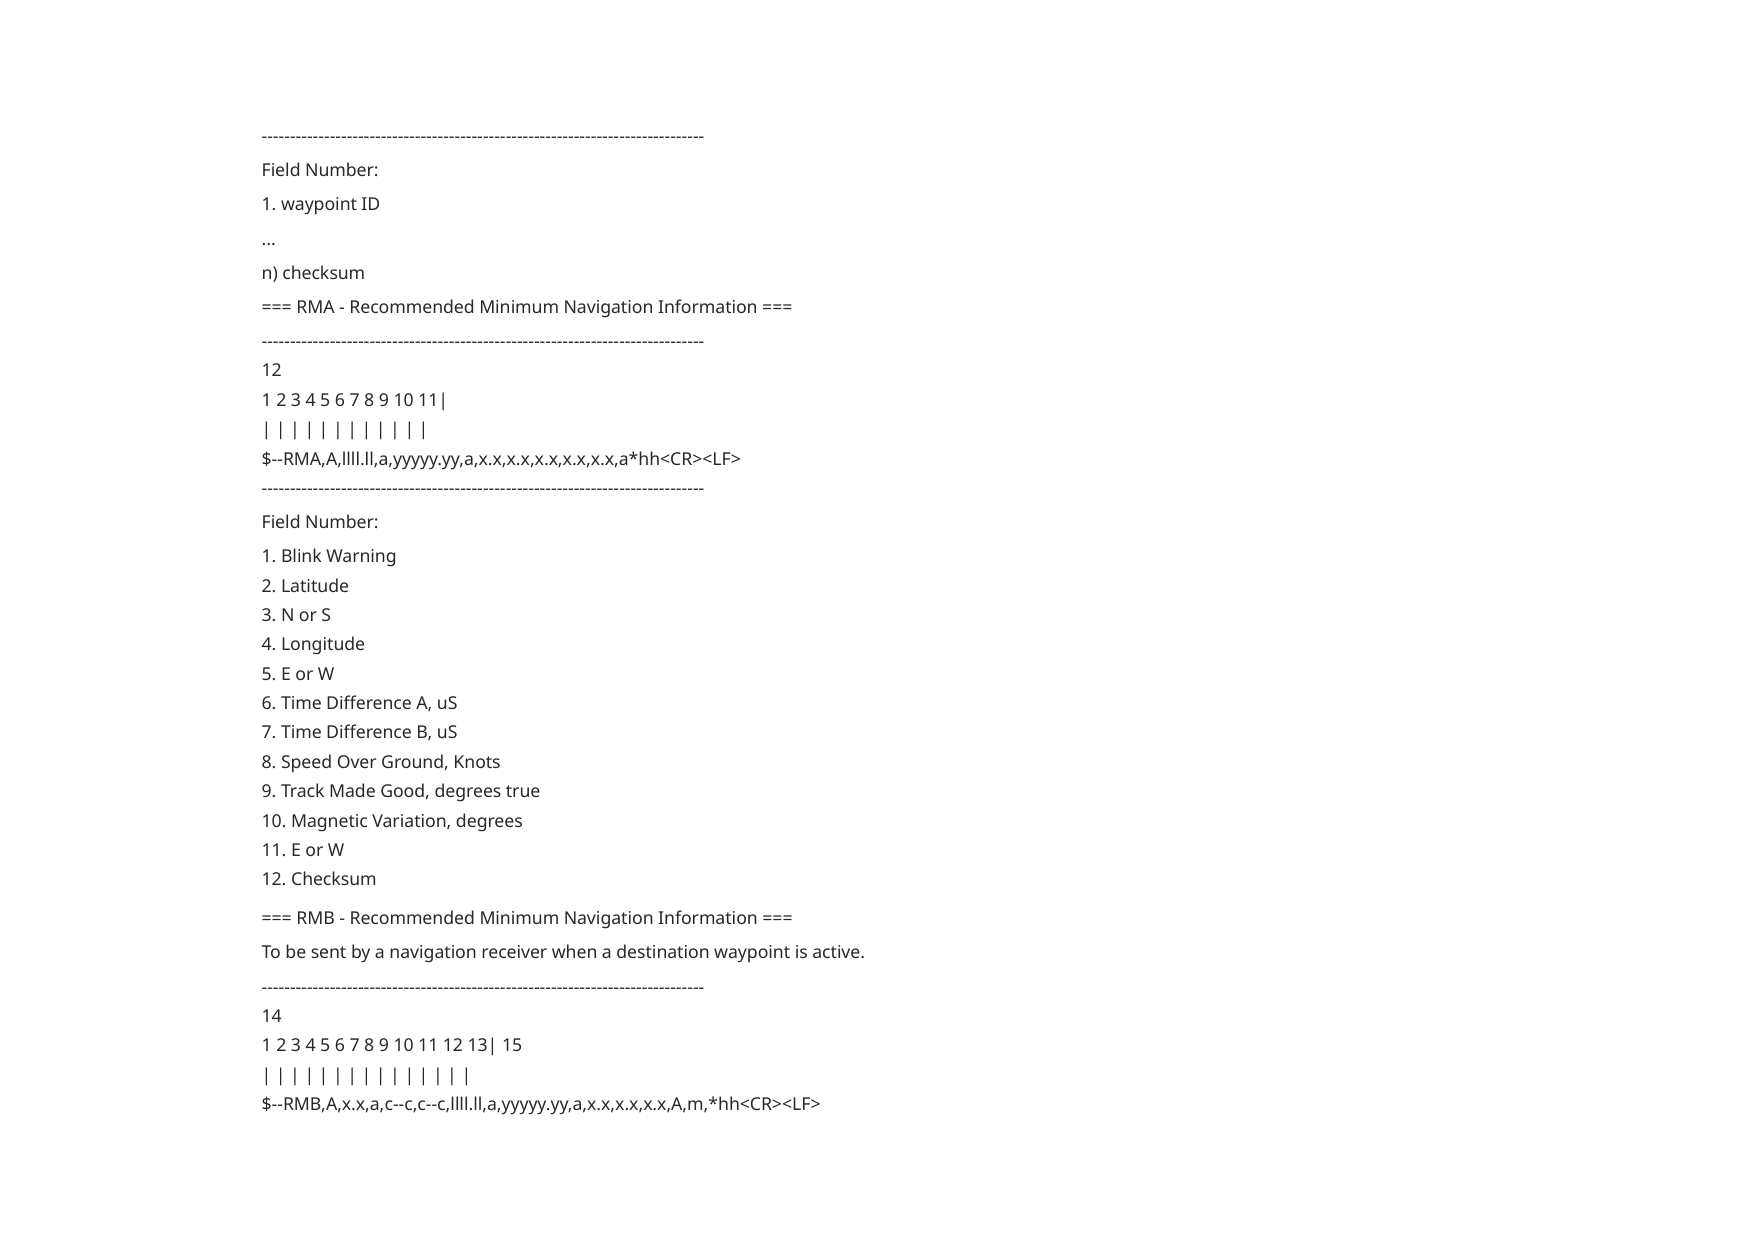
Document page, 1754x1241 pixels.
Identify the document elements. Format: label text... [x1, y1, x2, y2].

table_cell Field Number: [261, 152, 1636, 182]
table_cell 14 [261, 998, 1636, 1027]
table_cell [118, 534, 261, 538]
table_cell [118, 152, 261, 182]
table_cell ------------------------------------------------------------------------------ [261, 969, 1636, 998]
table_cell [118, 998, 261, 1027]
table_cell 8. Speed Over Ground, Knots [261, 744, 1636, 773]
table_cell n) checksum [261, 255, 1636, 284]
table_cell 1. Blink Warning [261, 538, 1636, 568]
table_cell To be sent by a navigation receiver when a destination waypoint is active. [261, 935, 1636, 964]
table_cell [261, 891, 1636, 896]
table_cell 9. Track Made Good, degrees true [261, 773, 1636, 803]
table_cell [118, 353, 261, 382]
table_cell [118, 441, 261, 470]
table_cell [118, 499, 261, 504]
table_cell 7. Time Difference B, uS [261, 715, 1636, 744]
table_cell [118, 221, 261, 250]
table_cell [118, 538, 261, 568]
table_cell 10. Magnetic Variation, degrees [261, 803, 1636, 832]
table_cell [118, 382, 261, 411]
table_cell 12 [261, 353, 1636, 382]
table_cell [118, 1057, 261, 1086]
table_cell [118, 255, 261, 284]
table_cell [118, 470, 261, 499]
table_cell [261, 284, 1636, 289]
table_cell [118, 597, 261, 626]
table_cell 2. Latitude [261, 568, 1636, 597]
table_cell [118, 896, 261, 900]
table_cell [261, 896, 1636, 900]
table_cell 1 2 3 4 5 6 7 8 9 10 11 12 13| 15 [261, 1028, 1636, 1057]
table_cell [261, 964, 1636, 969]
table_cell 12. Checksum [261, 861, 1636, 891]
table_cell [261, 148, 1636, 152]
table_cell [118, 626, 261, 656]
table_cell $--RMA,A,llll.ll,a,yyyyy.yy,a,x.x,x.x,x.x,x.x,x.x,a*hh<CR><LF> [261, 441, 1636, 470]
table_cell [118, 411, 261, 441]
table_cell [118, 891, 261, 896]
table_cell [261, 318, 1636, 323]
table_cell 6. Time Difference A, uS [261, 685, 1636, 714]
table_cell [118, 504, 261, 533]
table_cell [118, 250, 261, 255]
table_cell | | | | | | | | | | | | [261, 411, 1636, 441]
table_cell [261, 182, 1636, 186]
table_cell $--RMB,A,x.x,a,c--c,c--c,llll.ll,a,yyyyy.yy,a,x.x,x.x,x.x,A,m,*hh<CR><LF> [261, 1086, 1636, 1116]
table_cell 11. E or W [261, 832, 1636, 861]
table_cell [118, 216, 261, 221]
table_cell [118, 861, 261, 891]
table_cell [118, 773, 261, 803]
table_cell [118, 1028, 261, 1057]
table_cell 4. Longitude [261, 626, 1636, 656]
table_cell ------------------------------------------------------------------------------ [261, 118, 1636, 147]
table_cell [118, 323, 261, 352]
table_cell 5. E or W [261, 656, 1636, 685]
table_cell [118, 685, 261, 714]
table_cell [118, 289, 261, 318]
table_cell ------------------------------------------------------------------------------ [261, 470, 1636, 499]
table_cell [118, 803, 261, 832]
table_cell 1 2 3 4 5 6 7 8 9 10 11| [261, 382, 1636, 411]
table_cell [118, 969, 261, 998]
table_cell [118, 568, 261, 597]
table_cell [118, 964, 261, 969]
table_cell === RMB - Recommended Minimum Navigation Information === [261, 900, 1636, 930]
table_cell [118, 900, 261, 930]
table_cell [261, 499, 1636, 504]
table_cell [118, 186, 261, 216]
table_cell [118, 318, 261, 323]
table_cell [261, 216, 1636, 221]
table_cell 3. N or S [261, 597, 1636, 626]
table_cell [118, 118, 261, 147]
table_cell [118, 715, 261, 744]
table_cell [118, 935, 261, 964]
table_cell [118, 284, 261, 289]
table_cell === RMA - Recommended Minimum Navigation Information === [261, 289, 1636, 318]
table_cell Field Number: [261, 504, 1636, 533]
table_cell [118, 930, 261, 934]
table_cell [118, 182, 261, 186]
table_cell [261, 534, 1636, 538]
table_cell [118, 148, 261, 152]
table_cell [261, 930, 1636, 934]
table_cell ... [261, 221, 1636, 250]
table_cell [118, 1086, 261, 1116]
table_cell [118, 744, 261, 773]
table_cell 1. waypoint ID [261, 186, 1636, 216]
table_cell [118, 656, 261, 685]
table_cell [261, 250, 1636, 255]
table_cell [118, 832, 261, 861]
table_cell | | | | | | | | | | | | | | | [261, 1057, 1636, 1086]
table_cell ------------------------------------------------------------------------------ [261, 323, 1636, 352]
